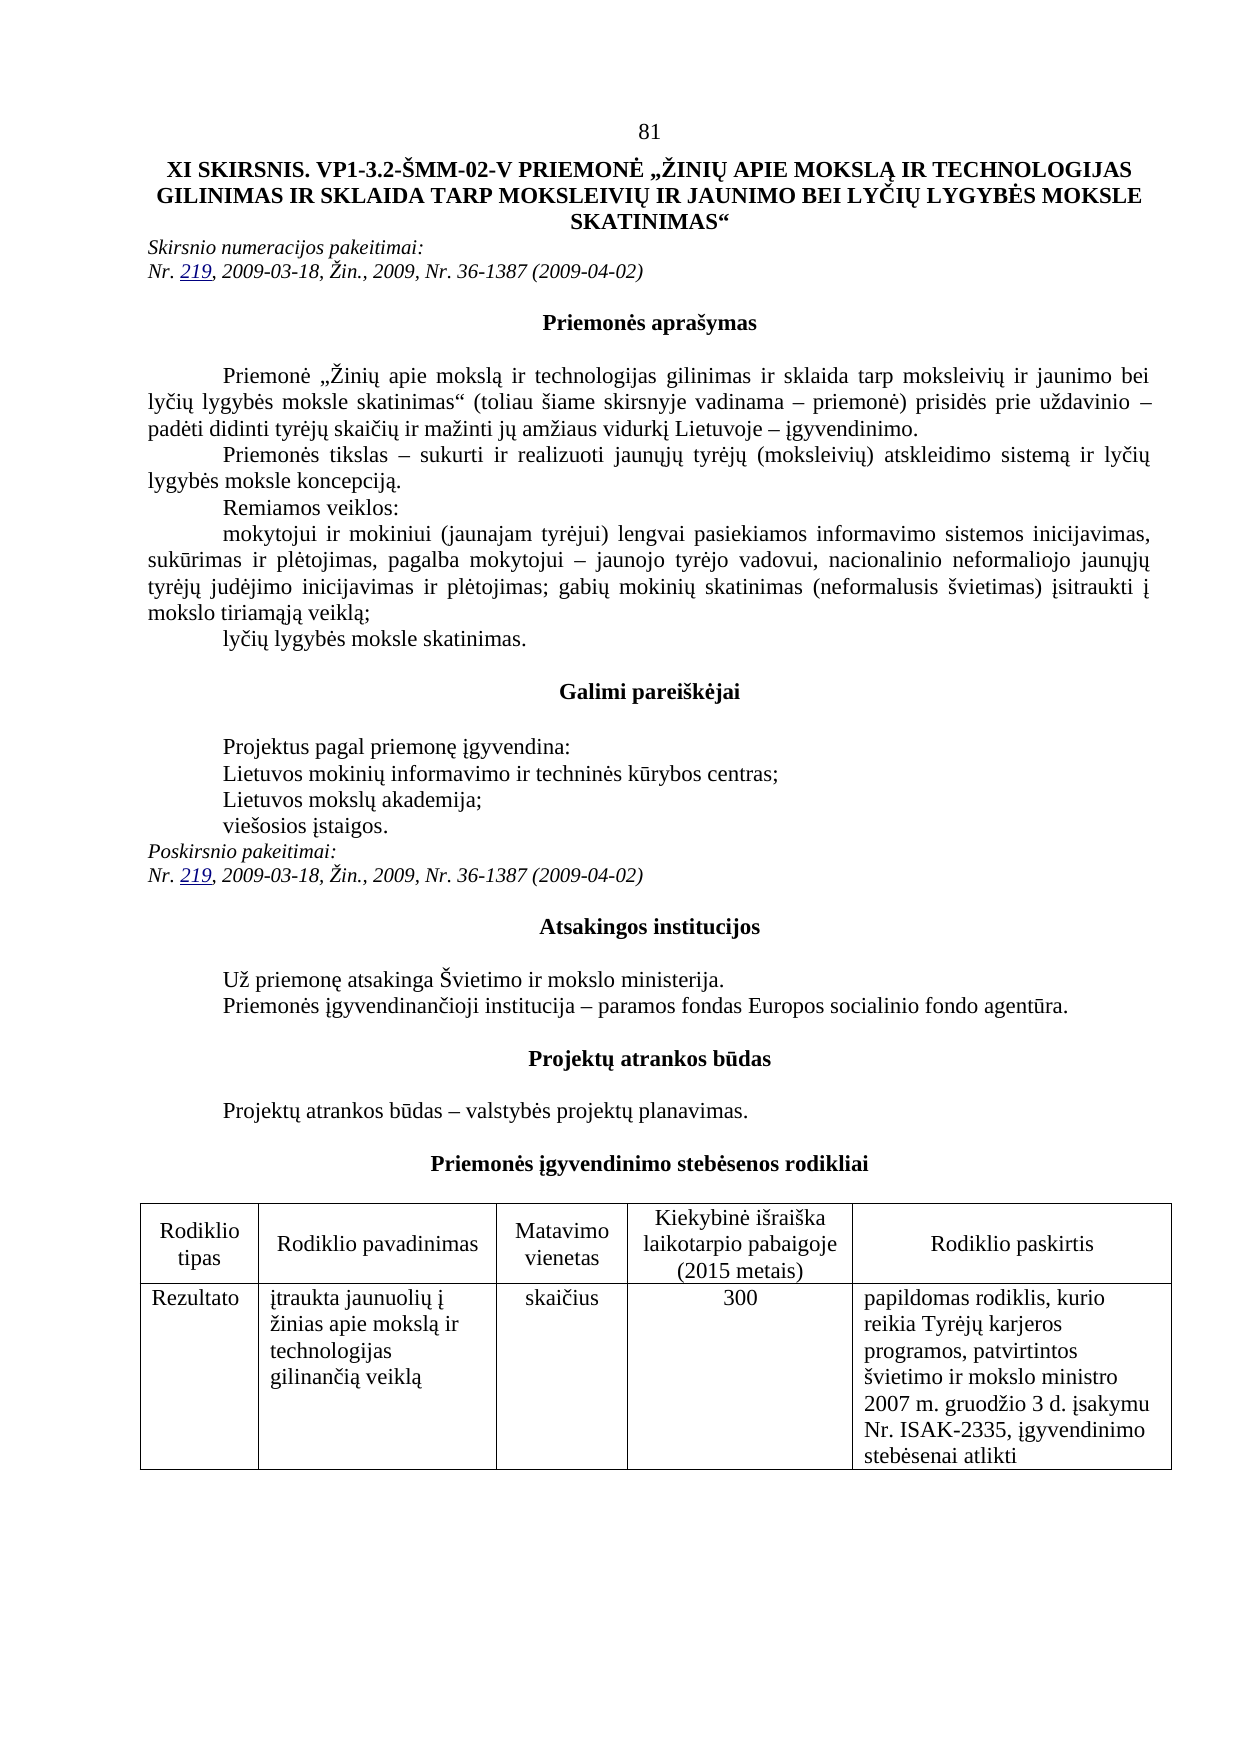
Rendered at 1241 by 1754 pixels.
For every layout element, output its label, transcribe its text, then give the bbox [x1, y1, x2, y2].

text Priemonės aprašymas [148, 309, 1152, 336]
subtitle XI SKIRSNIS. VP1-3.2-ŠMM-02-V PRIEMONĖ „ŽINIŲ APIE MOKSLĄ IR TECHNOLOGIJAS GILINIMAS IR SKLAIDA TARP MOKSLEIVIŲ IR JAUNIMO BEI LYČIŲ LYGYBĖS MOKSLE SKATINIMAS“ [148, 156, 1152, 235]
table_header Kiekybinė išraiška laikotarpio pabaigoje (2015 metais) [628, 1204, 852, 1283]
text Poskirsnio pakeitimai: [148, 839, 1152, 863]
text Priemonė „Žinių apie mokslą ir technologijas gilinimas ir sklaida tarp moksleivių ir jaunimo bei lyčių lygybės moksle skatinimas“ (toliau šiame skirsnyje vadinama – priemonė) prisidės prie uždavinio – padėti didinti tyrėjų skaičių ir mažinti jų amžiaus vidurkį Lietuvoje – įgyvendinimo. [148, 362, 1152, 441]
text Galimi pareiškėjai [148, 678, 1152, 704]
text Priemonės įgyvendinimo stebėsenos rodikliai [148, 1150, 1152, 1177]
text Priemonės tikslas – sukurti ir realizuoti jaunųjų tyrėjų (moksleivių) atskleidimo sistemą ir lyčių lygybės moksle koncepciją. [148, 441, 1152, 494]
text Projektus pagal priemonę įgyvendina: [148, 733, 1152, 759]
text Skirsnio numeracijos pakeitimai: [148, 235, 1152, 259]
text Nr. 219, 2009-03-18, Žin., 2009, Nr. 36-1387 (2009-04-02) [148, 259, 1152, 283]
text lyčių lygybės moksle skatinimas. [148, 625, 1152, 652]
table_header Rodiklio tipas [141, 1204, 258, 1283]
table_header Rodiklio paskirtis [853, 1204, 1171, 1283]
text Projektų atrankos būdas – valstybės projektų planavimas. [148, 1098, 1152, 1124]
text Remiamos veiklos: [148, 494, 1152, 520]
table_cell Rezultato [141, 1284, 258, 1469]
text viešosios įstaigos. [148, 812, 1152, 839]
text Priemonės įgyvendinančioji institucija – paramos fondas Europos socialinio fondo agentūra. [148, 992, 1152, 1018]
table_cell 300 [628, 1284, 852, 1469]
text Nr. 219, 2009-03-18, Žin., 2009, Nr. 36-1387 (2009-04-02) [148, 863, 1152, 887]
table_header Matavimo vienetas [497, 1204, 627, 1283]
text mokytojui ir mokiniui (jaunajam tyrėjui) lengvai pasiekiamos informavimo sistemos inicijavimas, sukūrimas ir plėtojimas, pagalba mokytojui – jaunojo tyrėjo vadovui, nacionalinio neformaliojo jaunųjų tyrėjų judėjimo inicijavimas ir plėtojimas; gabių mokinių skatinimas (neformalusis švietimas) įsitraukti į mokslo tiriamąją veiklą; [148, 520, 1152, 625]
table_header Rodiklio pavadinimas [259, 1204, 496, 1283]
text Atsakingos institucijos [148, 913, 1152, 939]
text Už priemonę atsakinga Švietimo ir mokslo ministerija. [148, 966, 1152, 992]
text Projektų atrankos būdas [148, 1045, 1152, 1071]
text Lietuvos mokslų akademija; [148, 786, 1152, 812]
table_cell įtraukta jaunuolių į žinias apie mokslą ir technologijas gilinančią veiklą [259, 1284, 496, 1469]
table_cell papildomas rodiklis, kurio reikia Tyrėjų karjeros programos, patvirtintos švietimo ir mokslo ministro 2007 m. gruodžio 3 d. įsakymu Nr. ISAK-2335, įgyvendinimo stebėsenai atlikti [853, 1284, 1171, 1469]
table_cell skaičius [497, 1284, 627, 1469]
text Lietuvos mokinių informavimo ir techninės kūrybos centras; [148, 759, 1152, 786]
